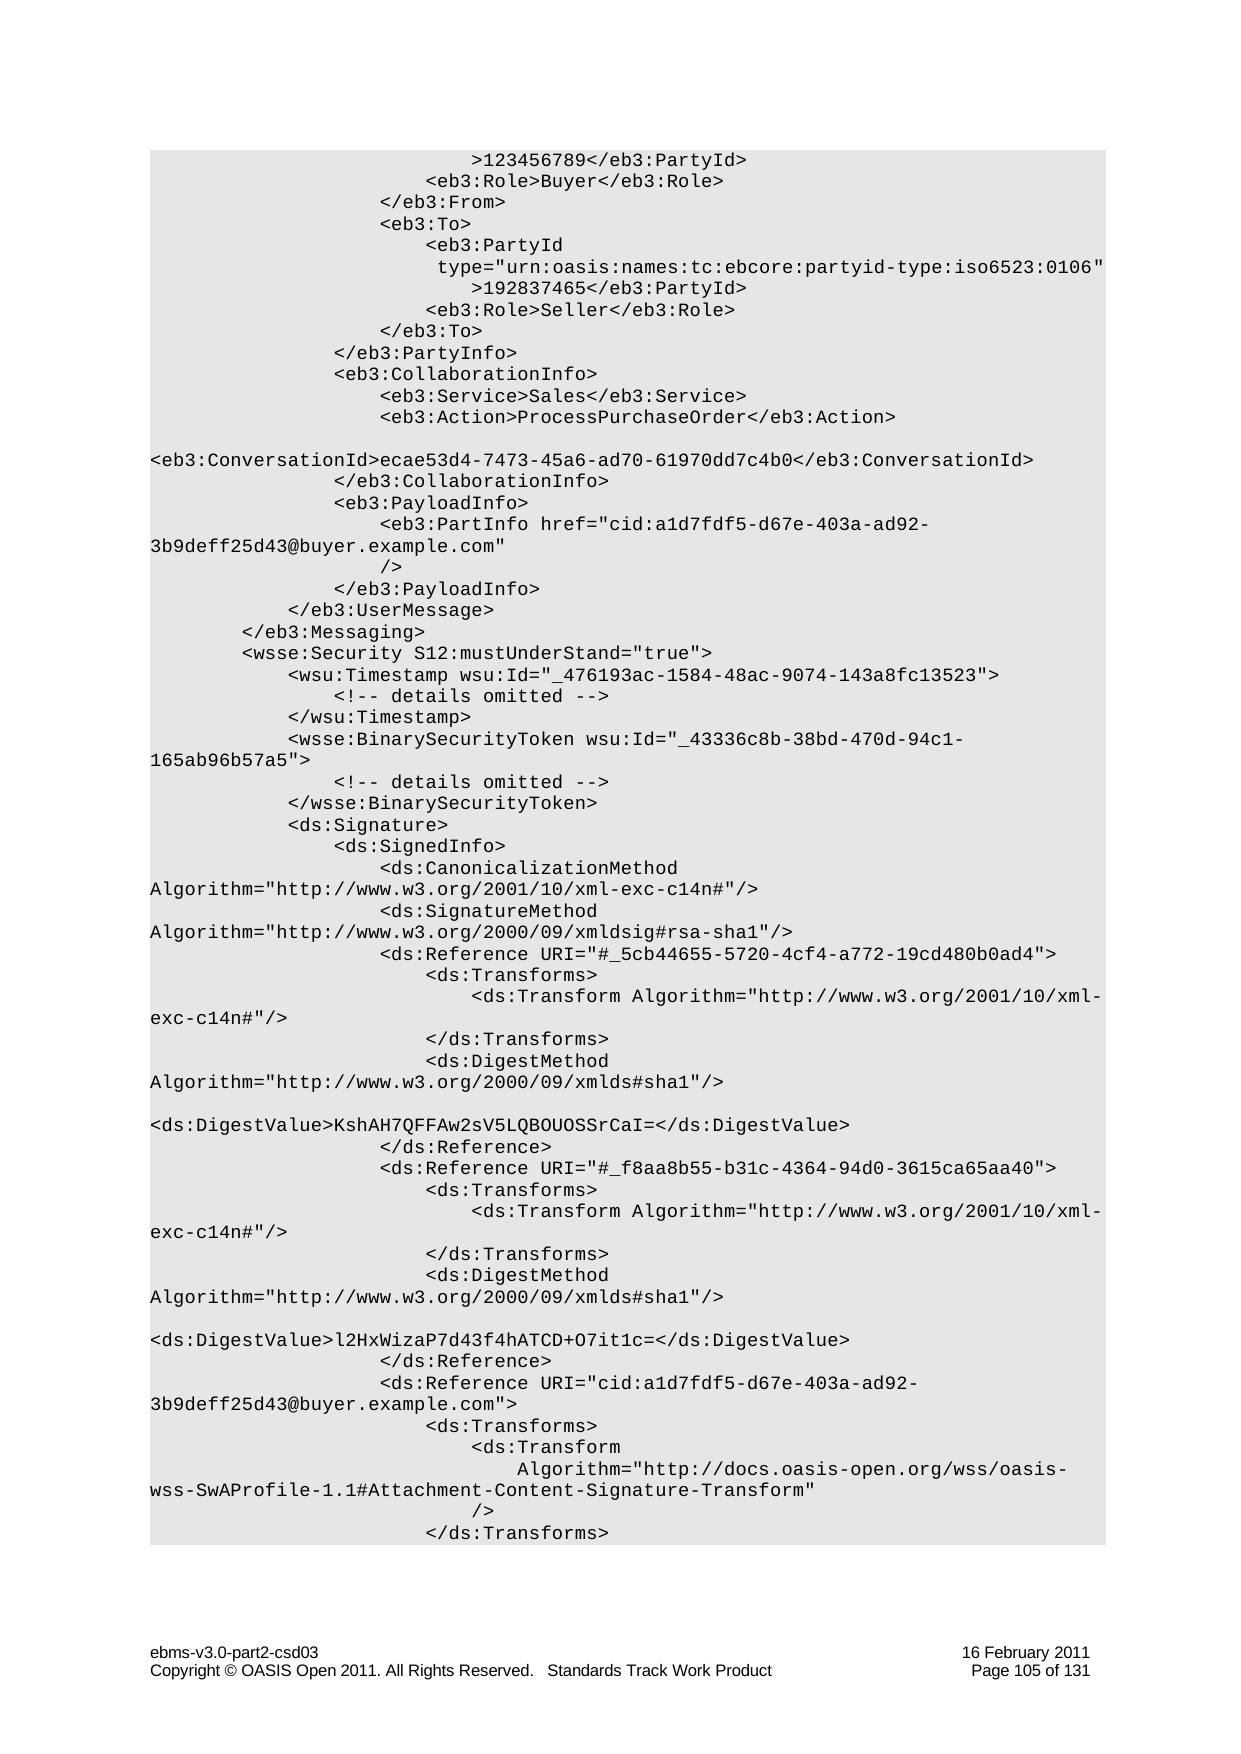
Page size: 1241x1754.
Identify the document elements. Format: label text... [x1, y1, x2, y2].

text type="urn:oasis:names:tc:ebcore:partyid-type:iso6523:0106" [150, 257, 1106, 279]
text /> [150, 1502, 1106, 1523]
text <ds:Transforms> [150, 1180, 1106, 1201]
text <wsu:Timestamp wsu:Id="_476193ac-1584-48ac-9074-143a8fc13523"> [150, 665, 1106, 686]
text <ds:Transform Algorithm="http://www.w3.org/2001/10/xml-exc-c14n#"/> [150, 987, 1106, 1030]
text <ds:Transform [150, 1437, 1106, 1459]
text <eb3:PartInfo href="cid:a1d7fdf5-d67e-403a-ad92-3b9deff25d43@buyer.example.com" [150, 515, 1106, 558]
text <!-- details omitted --> [150, 772, 1106, 794]
text </ds:Reference> [150, 1352, 1106, 1373]
text <ds:DigestMethod Algorithm="http://www.w3.org/2000/09/xmlds#sha1"/> [150, 1266, 1106, 1309]
text </eb3:From> [150, 193, 1106, 214]
text <ds:CanonicalizationMethod Algorithm="http://www.w3.org/2001/10/xml-exc-c14n#"/> [150, 858, 1106, 901]
text </ds:Reference> [150, 1137, 1106, 1158]
text /> [150, 558, 1106, 579]
text <eb3:Action>ProcessPurchaseOrder</eb3:Action> [150, 407, 1106, 429]
text </eb3:UserMessage> [150, 601, 1106, 622]
text <wsse:Security S12:mustUnderStand="true"> [150, 643, 1106, 665]
text >192837465</eb3:PartyId> [150, 279, 1106, 300]
text <ds:Signature> [150, 815, 1106, 837]
text </ds:Transforms> [150, 1244, 1106, 1266]
text </wsse:BinarySecurityToken> [150, 794, 1106, 815]
text </ds:Transforms> [150, 1523, 1106, 1545]
text <ds:Transforms> [150, 965, 1106, 987]
text <eb3:Role>Buyer</eb3:Role> [150, 171, 1106, 193]
text <ds:Transforms> [150, 1416, 1106, 1437]
text <eb3:PayloadInfo> [150, 493, 1106, 515]
text <ds:DigestMethod Algorithm="http://www.w3.org/2000/09/xmlds#sha1"/> [150, 1051, 1106, 1094]
text <ds:SignedInfo> [150, 837, 1106, 858]
text <!-- details omitted --> [150, 686, 1106, 708]
text </wsu:Timestamp> [150, 708, 1106, 729]
text </eb3:CollaborationInfo> [150, 472, 1106, 493]
text <eb3:CollaborationInfo> [150, 364, 1106, 386]
text </eb3:To> [150, 322, 1106, 343]
text >123456789</eb3:PartyId> [150, 150, 1106, 171]
text <ds:Reference URI="#_5cb44655-5720-4cf4-a772-19cd480b0ad4"> [150, 944, 1106, 965]
text <eb3:Service>Sales</eb3:Service> [150, 386, 1106, 407]
text </eb3:PartyInfo> [150, 343, 1106, 364]
text <ds:Reference URI="#_f8aa8b55-b31c-4364-94d0-3615ca65aa40"> [150, 1158, 1106, 1180]
text <ds:Transform Algorithm="http://www.w3.org/2001/10/xml-exc-c14n#"/> [150, 1201, 1106, 1244]
text <eb3:PartyId [150, 236, 1106, 257]
text <eb3:Role>Seller</eb3:Role> [150, 300, 1106, 322]
text <ds:Reference URI="cid:a1d7fdf5-d67e-403a-ad92-3b9deff25d43@buyer.example.com"> [150, 1373, 1106, 1416]
text </ds:Transforms> [150, 1030, 1106, 1051]
text <ds:SignatureMethod Algorithm="http://www.w3.org/2000/09/xmldsig#rsa-sha1"/> [150, 901, 1106, 944]
text </eb3:Messaging> [150, 622, 1106, 643]
text <eb3:To> [150, 214, 1106, 236]
text <ds:DigestValue>KshAH7QFFAw2sV5LQBOUOSSrCaI=</ds:DigestValue> [150, 1094, 1106, 1137]
text Algorithm="http://docs.oasis-open.org/wss/oasis-wss-SwAProfile-1.1#Attachment-Content-Signature-Transform" [150, 1459, 1106, 1502]
text <ds:DigestValue>l2HxWizaP7d43f4hATCD+O7it1c=</ds:DigestValue> [150, 1309, 1106, 1352]
text <eb3:ConversationId>ecae53d4-7473-45a6-ad70-61970dd7c4b0</eb3:ConversationId> [150, 429, 1106, 472]
text </eb3:PayloadInfo> [150, 579, 1106, 601]
text <wsse:BinarySecurityToken wsu:Id="_43336c8b-38bd-470d-94c1-165ab96b57a5"> [150, 729, 1106, 772]
